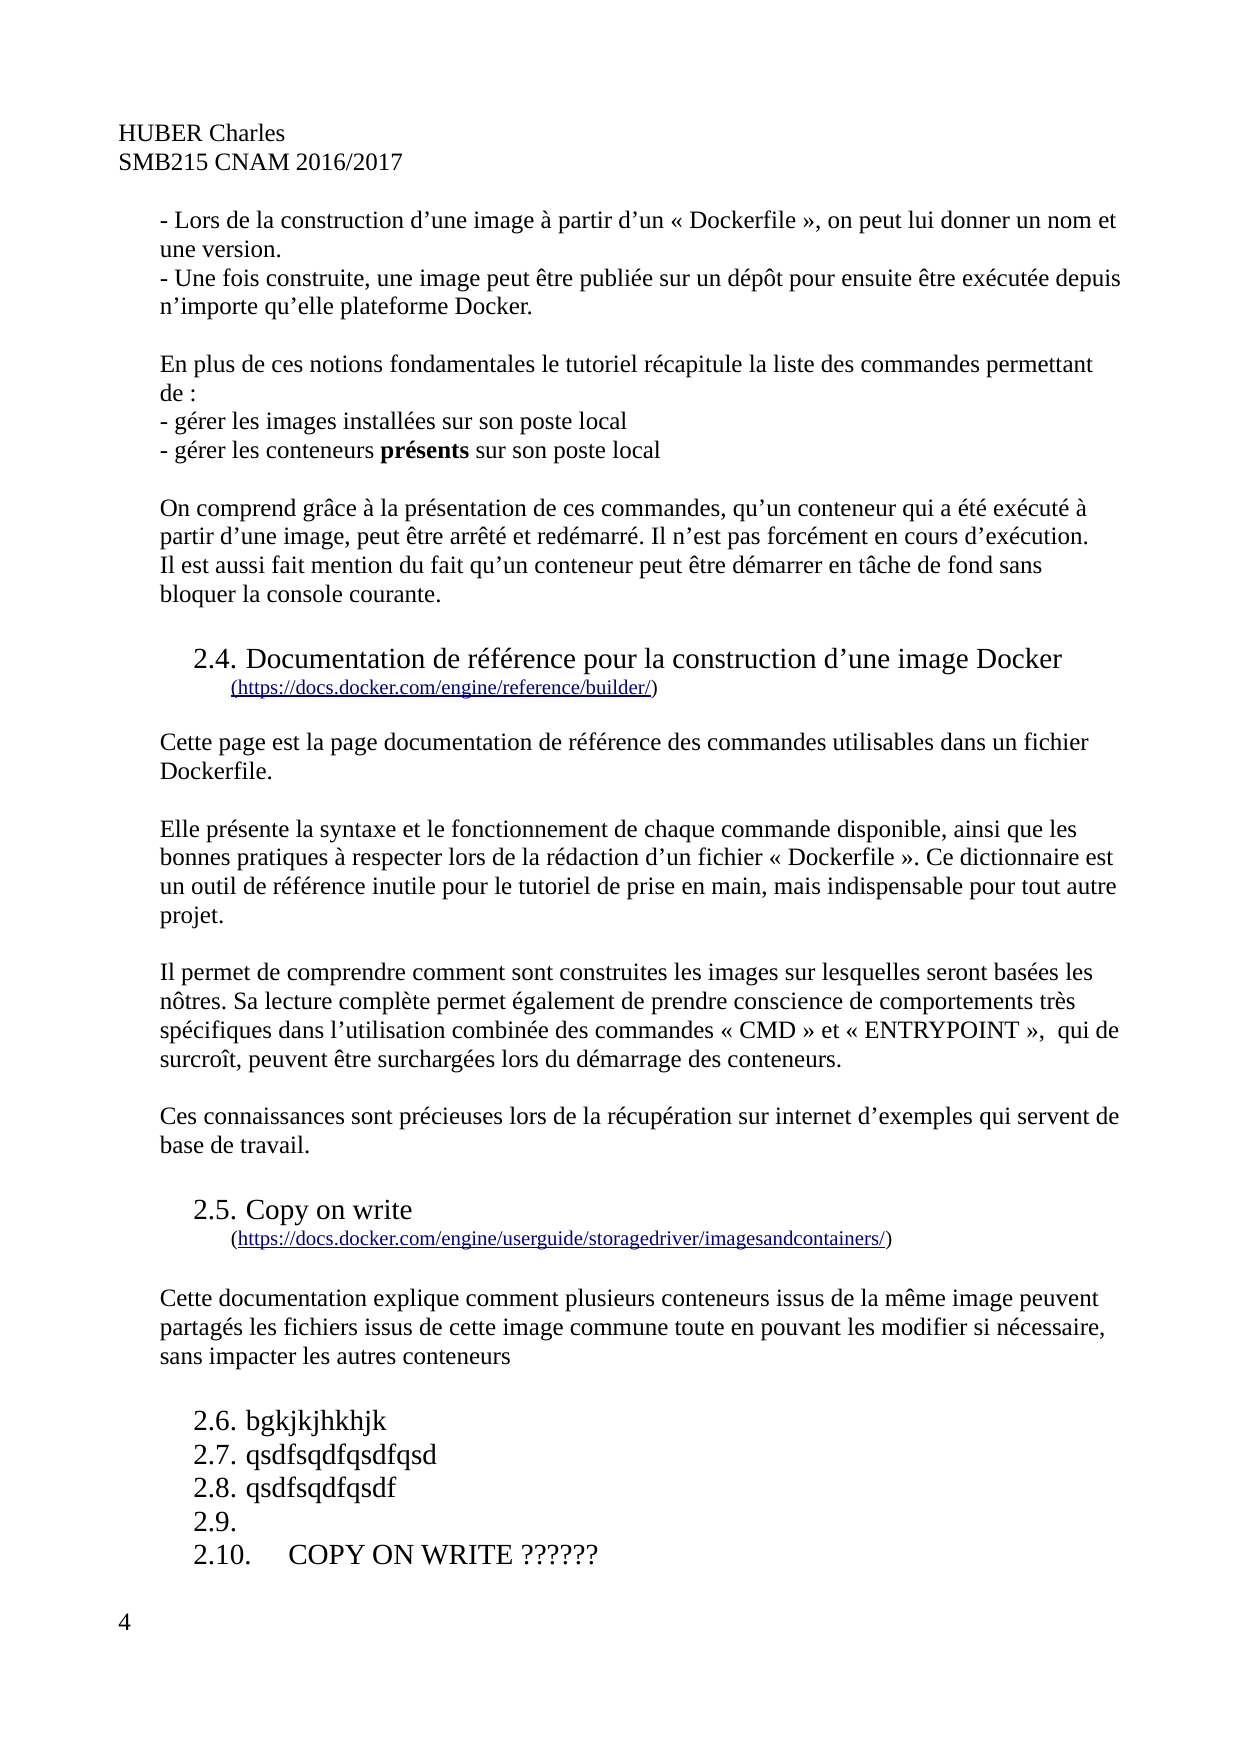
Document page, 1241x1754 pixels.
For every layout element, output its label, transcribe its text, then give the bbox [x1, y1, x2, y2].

text Cette page est la page documentation de référence des commandes utilisables dans un fichier Dockerfile. [159, 727, 1122, 785]
list Documentation de référence pour la construction d’une image Docker [193, 641, 1122, 675]
list qsdfsqdfqsdf [193, 1470, 1122, 1504]
list qsdfsqdfqsdfqsd [193, 1437, 1122, 1470]
text - gérer les images installées sur son poste local [159, 406, 1122, 435]
list bgkjkjhkhjk [193, 1403, 1122, 1437]
list (https://docs.docker.com/engine/reference/builder/) [193, 675, 1122, 699]
text En plus de ces notions fondamentales le tutoriel récapitule la liste des commandes permettant de : [159, 349, 1122, 406]
list (https://docs.docker.com/engine/userguide/storagedriver/imagesandcontainers/) [193, 1226, 1122, 1250]
text Il permet de comprendre comment sont construites les images sur lesquelles seront basées les nôtres. Sa lecture complète permet également de prendre conscience de comportements très spécifiques dans l’utilisation combinée des commandes « CMD » et « ENTRYPOINT », qui de surcroît, peuvent être surchargées lors du démarrage des conteneurs. [159, 957, 1122, 1072]
text - Une fois construite, une image peut être publiée sur un dépôt pour ensuite être exécutée depuis n’importe qu’elle plateforme Docker. [159, 263, 1122, 320]
text Ces connaissances sont précieuses lors de la récupération sur internet d’exemples qui servent de base de travail. [159, 1101, 1122, 1159]
list COPY ON WRITE ?????? [193, 1537, 1122, 1571]
text Cette documentation explique comment plusieurs conteneurs issus de la même image peuvent partagés les fichiers issus de cette image commune toute en pouvant les modifier si nécessaire, sans impacter les autres conteneurs [159, 1283, 1122, 1370]
text Il est aussi fait mention du fait qu’un conteneur peut être démarrer en tâche de fond sans bloquer la console courante. [159, 550, 1122, 608]
text - gérer les conteneurs présents sur son poste local [159, 435, 1122, 464]
text On comprend grâce à la présentation de ces commandes, qu’un conteneur qui a été exécuté à partir d’une image, peut être arrêté et redémarré. Il n’est pas forcément en cours d’exécution. [159, 493, 1122, 550]
text - Lors de la construction d’une image à partir d’un « Dockerfile », on peut lui donner un nom et une version. [159, 205, 1122, 263]
text Elle présente la syntaxe et le fonctionnement de chaque commande disponible, ainsi que les bonnes pratiques à respecter lors de la rédaction d’un fichier « Dockerfile ». Ce dictionnaire est un outil de référence inutile pour le tutoriel de prise en main, mais indispensable pour tout autre projet. [159, 814, 1122, 929]
list Copy on write [193, 1192, 1122, 1226]
